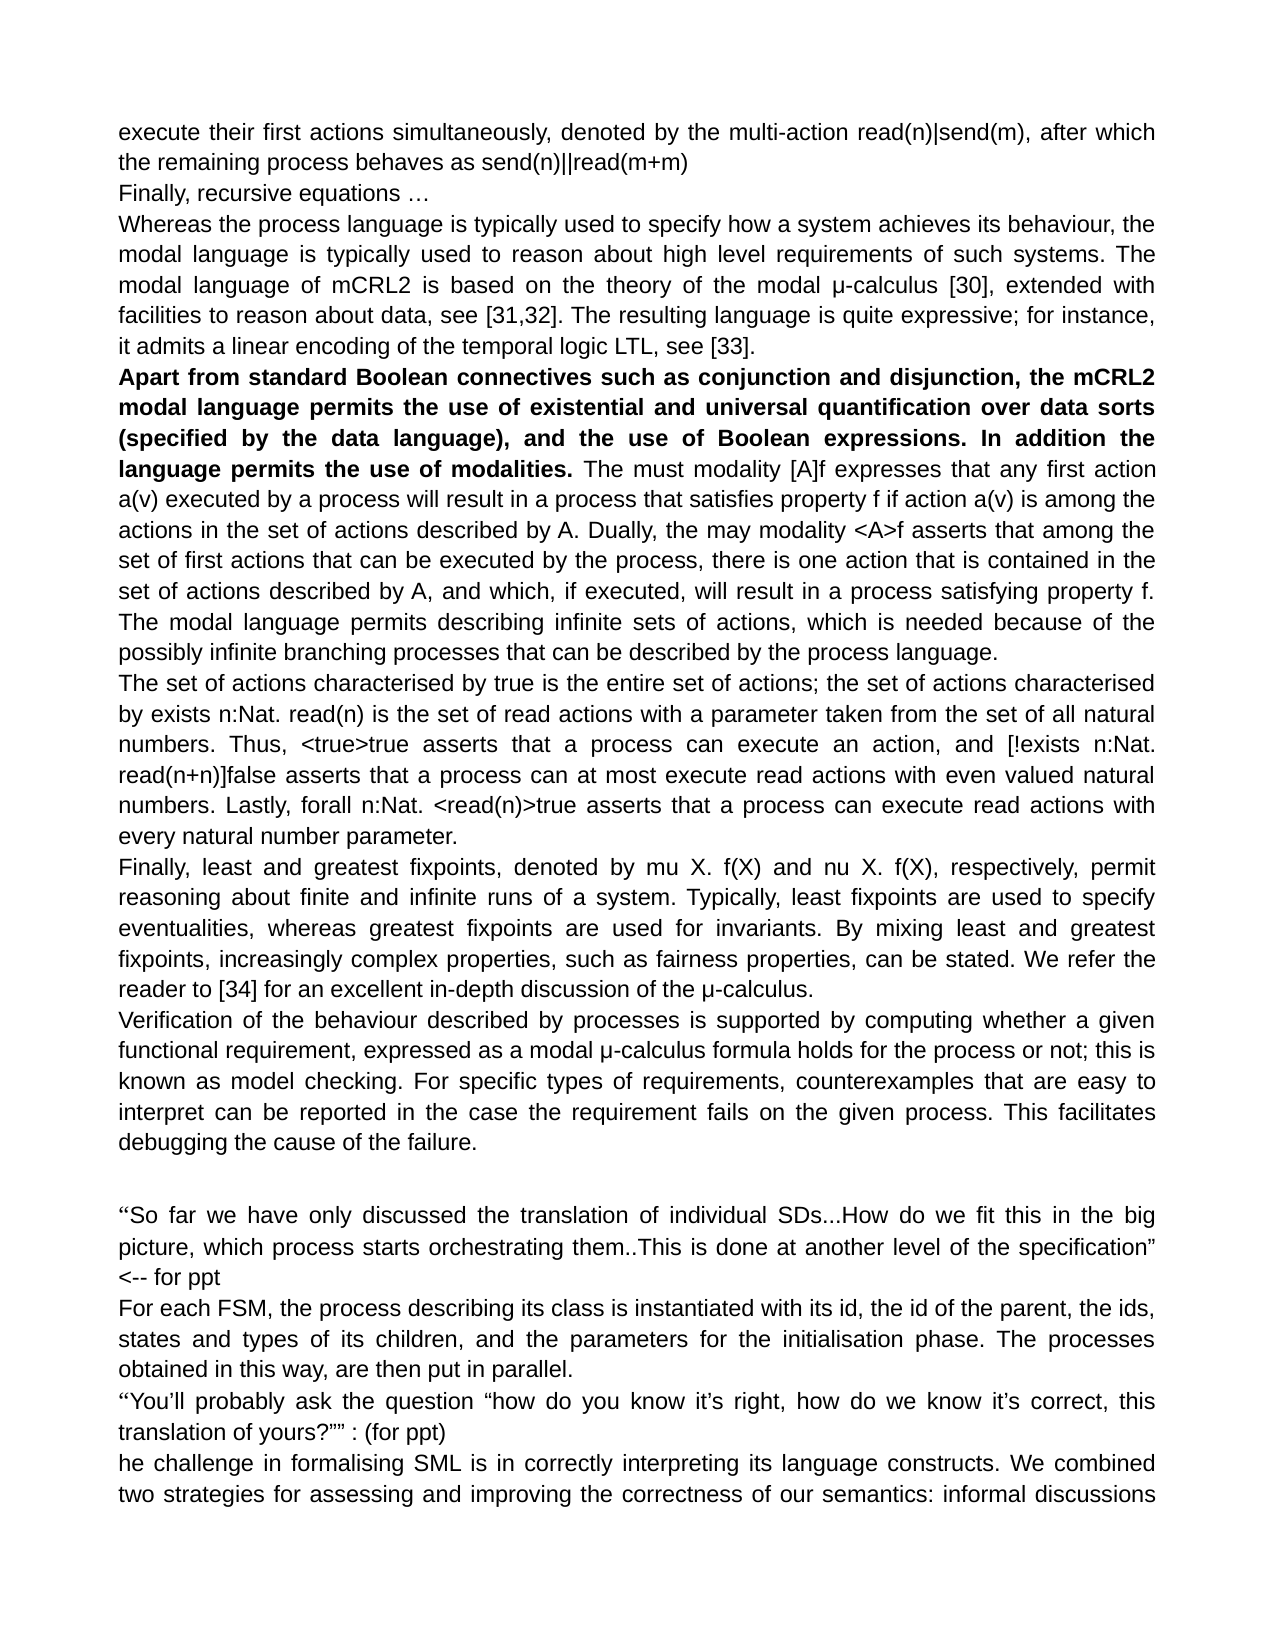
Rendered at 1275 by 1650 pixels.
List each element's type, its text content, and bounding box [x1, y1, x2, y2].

text The set of actions characterised by true is the entire set of actions; the set of actions characterised by exists n:Nat. read(n) is the set of read actions with a parameter taken from the set of all natural numbers. Thus, <true>true asserts that a process can execute an action, and [!exists n:Nat. read(n+n)]false asserts that a process can at most execute read actions with even valued natural numbers. Lastly, forall n:Nat. <read(n)>true asserts that a process can execute read actions with every natural number parameter. [118, 669, 1157, 849]
text Finally, recursive equations … [118, 179, 1157, 206]
text Apart from standard Boolean connectives such as conjunction and disjunction, the mCRL2 modal language permits the use of existential and universal quantification over data sorts (specified by the data language), and the use of Boolean expressions. In addition the language permits the use of modalities. The must modality [A]f expresses that any first action a(v) executed by a process will result in a process that satisfies property f if action a(v) is among the actions in the set of actions described by A. Dually, the may modality <A>f asserts that among the set of first actions that can be executed by the process, there is one action that is contained in the set of actions described by A, and which, if executed, will result in a process satisfying property f. The modal language permits describing infinite sets of actions, which is needed because of the possibly infinite branching processes that can be described by the process language. [118, 363, 1157, 666]
text “So far we have only discussed the translation of individual SDs...How do we fit this in the big picture, which process starts orchestrating them..This is done at another level of the specification” <-- for ppt [118, 1201, 1157, 1291]
text Whereas the process language is typically used to specify how a system achieves its behaviour, the modal language is typically used to reason about high level requirements of such systems. The modal language of mCRL2 is based on the theory of the modal μ-calculus [30], extended with facilities to reason about data, see [31,32]. The resulting language is quite expressive; for instance, it admits a linear encoding of the temporal logic LTL, see [33]. [118, 210, 1157, 359]
text Verification of the behaviour described by processes is supported by computing whether a given functional requirement, expressed as a modal μ-calculus formula holds for the process or not; this is known as model checking. For specific types of requirements, counterexamples that are easy to interpret can be reported in the case the requirement fails on the given process. This facilitates debugging the cause of the failure. [118, 1006, 1157, 1156]
text Finally, least and greatest fixpoints, denoted by mu X. f(X) and nu X. f(X), respectively, permit reasoning about finite and infinite runs of a system. Typically, least fixpoints are used to specify eventualities, whereas greatest fixpoints are used for invariants. By mixing least and greatest fixpoints, increasingly complex properties, such as fairness properties, can be stated. We refer the reader to [34] for an excellent in-depth discussion of the μ-calculus. [118, 853, 1157, 1002]
text For each FSM, the process describing its class is instantiated with its id, the id of the parent, the ids, states and types of its children, and the parameters for the initialisation phase. The processes obtained in this way, are then put in parallel. [118, 1294, 1157, 1382]
text he challenge in formalising SML is in correctly interpreting its language constructs. We combined two strategies for assessing and improving the correctness of our semantics: informal discussions [118, 1449, 1157, 1507]
text “You’ll probably ask the question “how do you know it’s right, how do we know it’s correct, this translation of yours?”” : (for ppt) [118, 1386, 1157, 1446]
text execute their first actions simultaneously, denoted by the multi-action read(n)|send(m), after which the remaining process behaves as send(n)||read(m+m) [118, 118, 1157, 176]
